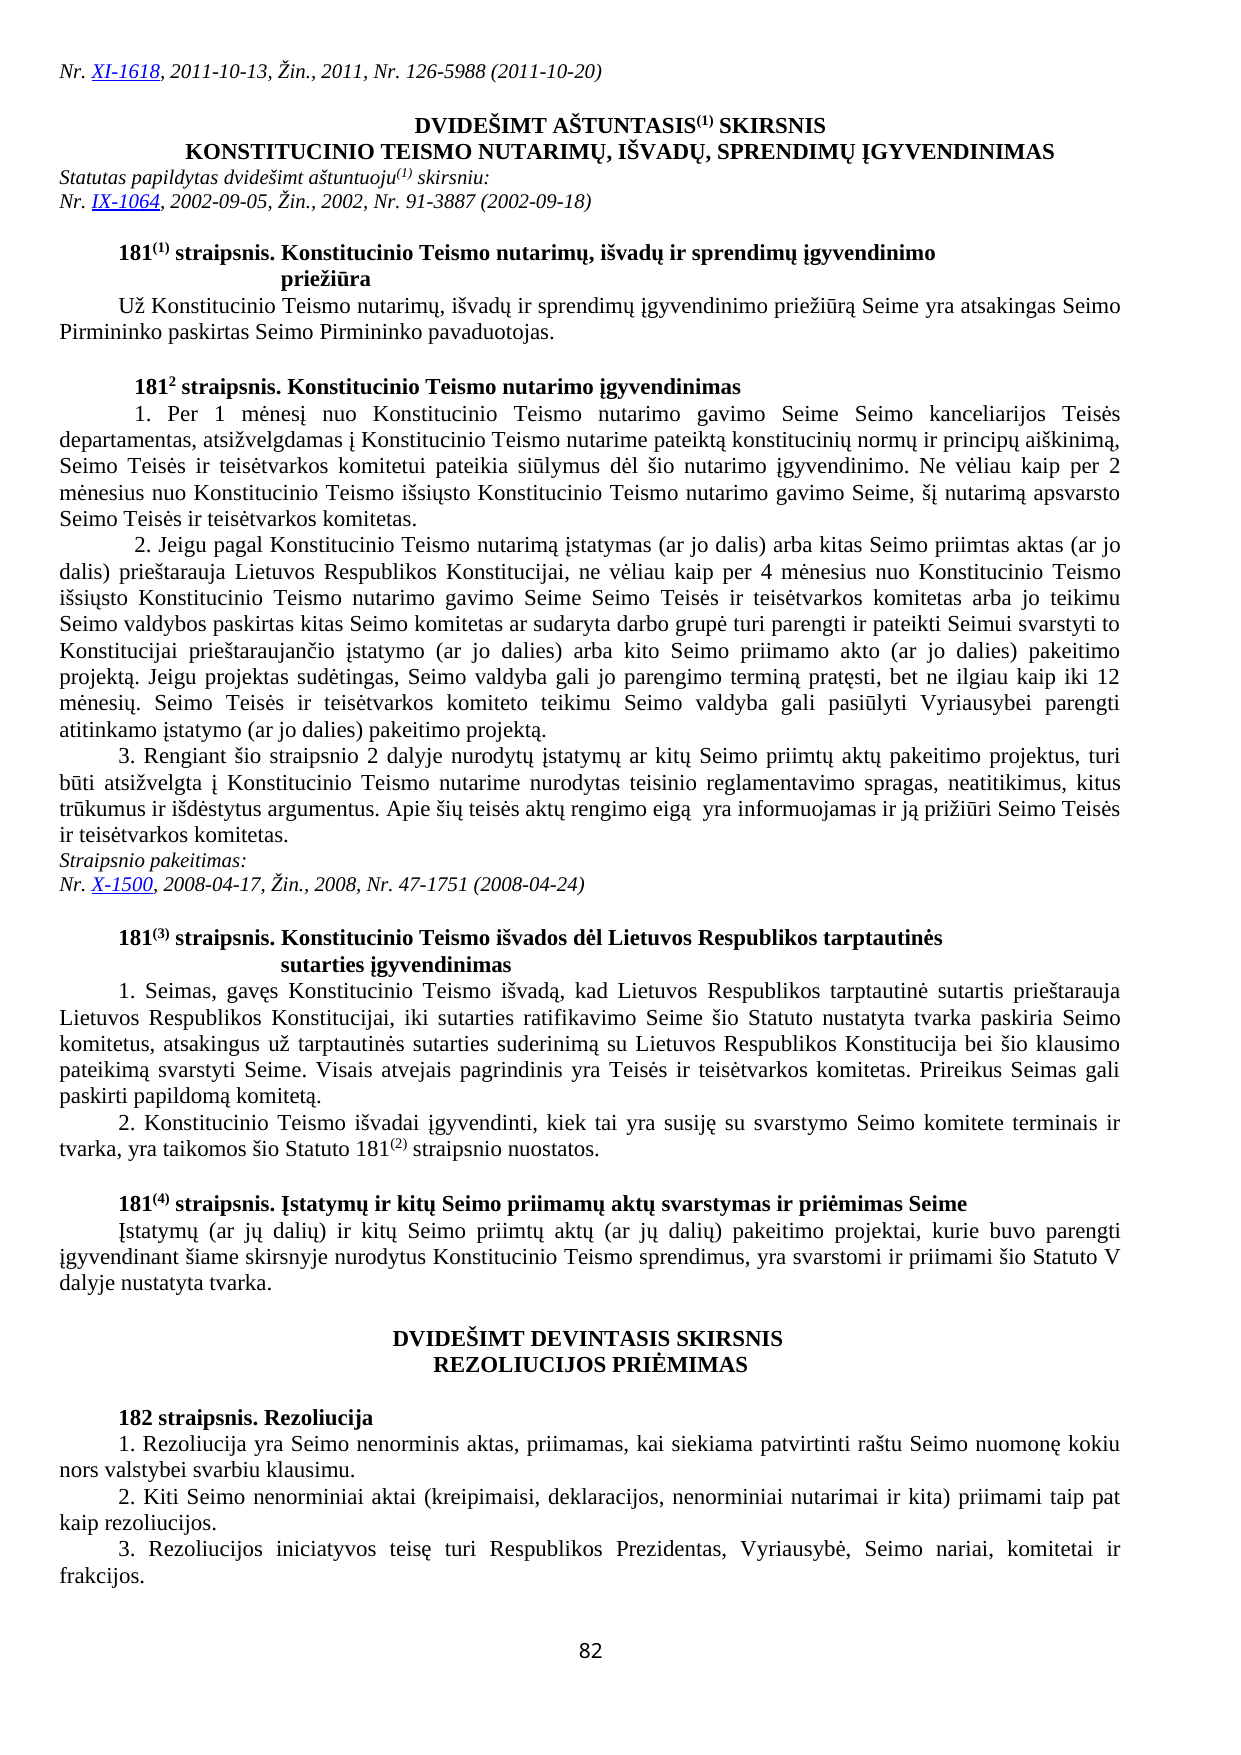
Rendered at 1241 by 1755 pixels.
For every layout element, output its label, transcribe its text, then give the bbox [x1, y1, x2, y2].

text 3. Rezoliucijos iniciatyvos teisę turi Respublikos Prezidentas, Vyriausybė, Seimo nariai, komitetai ir frakcijos. [59, 1535, 1122, 1588]
text 2. Kiti Seimo nenorminiai aktai (kreipimaisi, deklaracijos, nenorminiai nutarimai ir kita) priimami taip pat kaip rezoliucijos. [59, 1483, 1122, 1535]
text 2. Jeigu pagal Konstitucinio Teismo nutarimą įstatymas (ar jo dalis) arba kitas Seimo priimtas aktas (ar jo dalis) prieštarauja Lietuvos Respublikos Konstitucijai, ne vėliau kaip per 4 mėnesius nuo Konstitucinio Teismo išsiųsto Konstitucinio Teismo nutarimo gavimo Seime Seimo Teisės ir teisėtvarkos komitetas arba jo teikimu Seimo valdybos paskirtas kitas Seimo komitetas ar sudaryta darbo grupė turi parengti ir pateikti Seimui svarstyti to Konstitucijai prieštaraujančio įstatymo (ar jo dalies) arba kito Seimo priimamo akto (ar jo dalies) pakeitimo projektą. Jeigu projektas sudėtingas, Seimo valdyba gali jo parengimo terminą pratęsti, bet ne ilgiau kaip iki 12 mėnesių. Seimo Teisės ir teisėtvarkos komiteto teikimu Seimo valdyba gali pasiūlyti Vyriausybei parengti atitinkamo įstatymo (ar jo dalies) pakeitimo projektą. [59, 531, 1122, 742]
text 1812 straipsnis. Konstitucinio Teismo nutarimo įgyvendinimas [59, 373, 1122, 399]
text Įstatymų (ar jų dalių) ir kitų Seimo priimtų aktų (ar jų dalių) pakeitimo projektai, kurie buvo parengti įgyvendinant šiame skirsnyje nurodytus Konstitucinio Teismo sprendimus, yra svarstomi ir priimami šio Statuto V dalyje nustatyta tvarka. [59, 1217, 1122, 1296]
text 3. Rengiant šio straipsnio 2 dalyje nurodytų įstatymų ar kitų Seimo priimtų aktų pakeitimo projektus, turi būti atsižvelgta į Konstitucinio Teismo nutarime nurodytas teisinio reglamentavimo spragas, neatitikimus, kitus trūkumus ir išdėstytus argumentus. Apie šių teisės aktų rengimo eigą yra informuojamas ir ją prižiūri Seimo Teisės ir teisėtvarkos komitetas. [59, 742, 1122, 848]
text 1. Per 1 mėnesį nuo Konstitucinio Teismo nutarimo gavimo Seime Seimo kanceliarijos Teisės departamentas, atsižvelgdamas į Konstitucinio Teismo nutarime pateiktą konstitucinių normų ir principų aiškinimą, Seimo Teisės ir teisėtvarkos komitetui pateikia siūlymus dėl šio nutarimo įgyvendinimo. Ne vėliau kaip per 2 mėnesius nuo Konstitucinio Teismo išsiųsto Konstitucinio Teismo nutarimo gavimo Seime, šį nutarimą apsvarsto Seimo Teisės ir teisėtvarkos komitetas. [59, 399, 1122, 531]
text DVIDEŠIMT DEVINTASIS SKIRSNIS [59, 1324, 1122, 1351]
text Statutas papildytas dvidešimt aštuntuoju(1) skirsniu: [59, 164, 1122, 189]
text KONSTITUCINIO TEISMO NUTARIMŲ, IŠVADŲ, SPRENDIMŲ ĮGYVENDINIMAS [59, 138, 1122, 164]
text 2. Konstitucinio Teismo išvadai įgyvendinti, kiek tai yra susiję su svarstymo Seimo komitete terminais ir tvarka, yra taikomos šio Statuto 181(2) straipsnio nuostatos. [59, 1109, 1122, 1162]
text 181(4) straipsnis. Įstatymų ir kitų Seimo priimamų aktų svarstymas ir priėmimas Seime [59, 1190, 1122, 1217]
text 1. Seimas, gavęs Konstitucinio Teismo išvadą, kad Lietuvos Respublikos tarptautinė sutartis prieštarauja Lietuvos Respublikos Konstitucijai, iki sutarties ratifikavimo Seime šio Statuto nustatyta tvarka paskiria Seimo komitetus, atsakingus už tarptautinės sutarties suderinimą su Lietuvos Respublikos Konstitucija bei šio klausimo pateikimą svarstyti Seime. Visais atvejais pagrindinis yra Teisės ir teisėtvarkos komitetas. Prireikus Seimas gali paskirti papildomą komitetą. [59, 977, 1122, 1109]
text sutarties įgyvendinimas [59, 951, 1122, 977]
text 181(1) straipsnis. Konstitucinio Teismo nutarimų, išvadų ir sprendimų įgyvendinimo [59, 239, 1122, 265]
text Nr. XI-1618, 2011-10-13, Žin., 2011, Nr. 126-5988 (2011-10-20) [59, 59, 1122, 83]
text 181(3) straipsnis. Konstitucinio Teismo išvados dėl Lietuvos Respublikos tarptautinės [59, 924, 1122, 951]
text priežiūra [59, 265, 1122, 292]
text 182 straipsnis. Rezoliucija [59, 1404, 1122, 1430]
text 1. Rezoliucija yra Seimo nenorminis aktas, priimamas, kai siekiama patvirtinti raštu Seimo nuomonę kokiu nors valstybei svarbiu klausimu. [59, 1430, 1122, 1483]
text Nr. X-1500, 2008-04-17, Žin., 2008, Nr. 47-1751 (2008-04-24) [59, 872, 1122, 896]
text DVIDEŠIMT AŠTUNTASIS(1) SKIRSNIS [59, 112, 1122, 138]
text Už Konstitucinio Teismo nutarimų, išvadų ir sprendimų įgyvendinimo priežiūrą Seime yra atsakingas Seimo Pirmininko paskirtas Seimo Pirmininko pavaduotojas. [59, 292, 1122, 344]
text REZOLIUCIJOS PRIĖMIMAS [59, 1351, 1122, 1377]
text Straipsnio pakeitimas: [59, 848, 1122, 872]
text Nr. IX-1064, 2002-09-05, Žin., 2002, Nr. 91-3887 (2002-09-18) [59, 189, 1122, 213]
